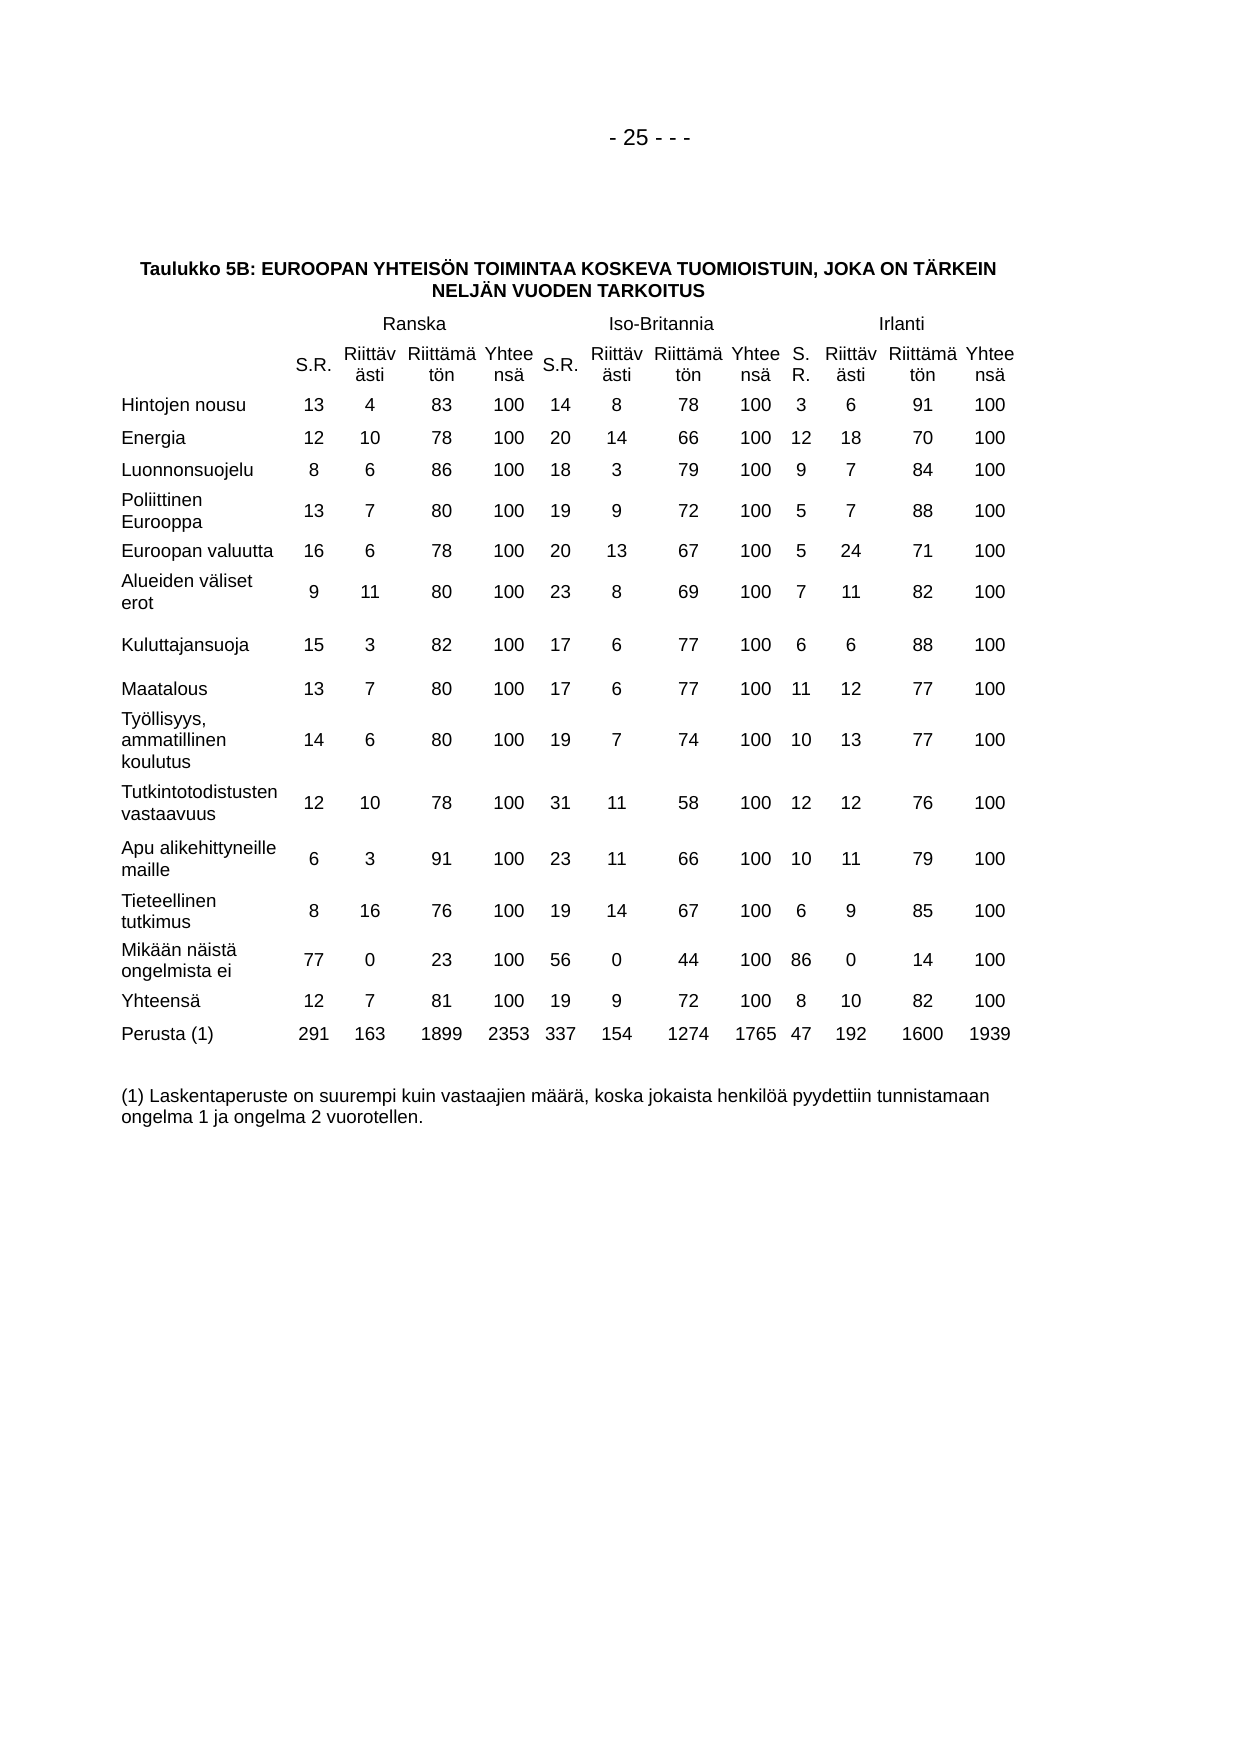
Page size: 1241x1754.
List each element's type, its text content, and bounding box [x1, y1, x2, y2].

table_cell 77 [650, 616, 727, 672]
table_cell 20 [538, 535, 583, 567]
table_cell 100 [727, 985, 784, 1017]
table_cell Euroopan valuutta [118, 535, 291, 567]
table_cell Maatalous [118, 672, 291, 704]
table_cell 100 [961, 486, 1019, 535]
table_cell 3 [785, 389, 817, 421]
table_cell 2353 [480, 1017, 538, 1049]
table_cell 100 [727, 936, 784, 984]
table_cell 3 [583, 454, 650, 486]
table_cell 0 [818, 936, 884, 984]
table_cell 100 [480, 936, 538, 984]
table_cell 11 [336, 567, 403, 616]
table_cell Poliittinen Eurooppa [118, 486, 291, 535]
table_cell 81 [403, 985, 480, 1017]
table_cell 100 [727, 831, 784, 887]
table_cell 67 [650, 535, 727, 567]
table_cell 19 [538, 486, 583, 535]
table_cell Riittämätön [650, 340, 727, 389]
table_cell 78 [650, 389, 727, 421]
table_cell 80 [403, 705, 480, 775]
table_cell 11 [583, 775, 650, 831]
table_cell 78 [403, 535, 480, 567]
table_cell [583, 1049, 650, 1082]
table_cell 5 [785, 535, 817, 567]
table_cell 6 [785, 887, 817, 936]
table_cell 71 [884, 535, 961, 567]
table_cell 10 [336, 421, 403, 453]
table_cell 84 [884, 454, 961, 486]
table_cell 13 [291, 486, 336, 535]
table_cell 23 [403, 936, 480, 984]
table_cell 69 [650, 567, 727, 616]
table_cell 6 [818, 616, 884, 672]
table_cell 23 [538, 567, 583, 616]
table_cell 17 [538, 616, 583, 672]
table_cell 80 [403, 486, 480, 535]
table_cell 100 [480, 672, 538, 704]
table_cell 19 [538, 705, 583, 775]
table_cell 83 [403, 389, 480, 421]
table_cell 12 [291, 985, 336, 1017]
table_cell 44 [650, 936, 727, 984]
table_cell 18 [818, 421, 884, 453]
table_cell 7 [336, 486, 403, 535]
table_header Taulukko 5B: EUROOPAN YHTEISÖN TOIMINTAA KOSKEVA TUOMIOISTUIN, JOKA ON TÄRKEIN NELJÄN VUODEN TARKOITUS [118, 252, 1019, 307]
table_cell 7 [583, 705, 650, 775]
table_cell 100 [480, 389, 538, 421]
table_cell 100 [480, 775, 538, 831]
table_cell 9 [785, 454, 817, 486]
table_cell 86 [403, 454, 480, 486]
table_cell Yhteensä [480, 340, 538, 389]
table_cell 78 [403, 775, 480, 831]
table_cell 100 [480, 831, 538, 887]
table_cell 47 [785, 1017, 817, 1049]
table_cell 13 [291, 672, 336, 704]
table_cell Iso-Britannia [538, 308, 784, 340]
table_cell Energia [118, 421, 291, 453]
table_cell [480, 1049, 538, 1082]
table_cell 16 [291, 535, 336, 567]
table_cell 13 [291, 389, 336, 421]
table_cell 66 [650, 831, 727, 887]
table_cell 14 [291, 705, 336, 775]
table_cell 7 [336, 985, 403, 1017]
table_cell 1274 [650, 1017, 727, 1049]
table_cell 6 [291, 831, 336, 887]
table_cell 100 [961, 672, 1019, 704]
table_cell 7 [818, 454, 884, 486]
table_cell 76 [884, 775, 961, 831]
table_cell 79 [650, 454, 727, 486]
table_cell 14 [538, 389, 583, 421]
table_cell 100 [961, 389, 1019, 421]
table_cell 192 [818, 1017, 884, 1049]
table_cell 100 [961, 454, 1019, 486]
table_cell 9 [583, 486, 650, 535]
table_cell 72 [650, 486, 727, 535]
table_cell [118, 1049, 291, 1082]
table_cell 11 [818, 831, 884, 887]
table_cell 100 [480, 985, 538, 1017]
table_cell 1899 [403, 1017, 480, 1049]
table_cell 291 [291, 1017, 336, 1049]
table_cell 77 [884, 705, 961, 775]
table_cell 1765 [727, 1017, 784, 1049]
table_cell 91 [403, 831, 480, 887]
table_cell 7 [818, 486, 884, 535]
table_cell 86 [785, 936, 817, 984]
table_cell (1) Laskentaperuste on suurempi kuin vastaajien määrä, koska jokaista henkilöä pyydettiin tunnistamaan ongelma 1 ja ongelma 2 vuorotellen. [118, 1082, 1019, 1131]
table_cell 79 [884, 831, 961, 887]
table_cell 6 [818, 389, 884, 421]
table_cell 9 [583, 985, 650, 1017]
table_cell 66 [650, 421, 727, 453]
table_cell 5 [785, 486, 817, 535]
table_cell 100 [727, 672, 784, 704]
table_cell S.R. [785, 340, 817, 389]
table_cell 8 [785, 985, 817, 1017]
table_cell Kuluttajansuoja [118, 616, 291, 672]
table_cell 6 [336, 535, 403, 567]
table_cell 8 [583, 389, 650, 421]
table_cell 100 [727, 616, 784, 672]
table_cell 10 [336, 775, 403, 831]
table_cell Luonnonsuojelu [118, 454, 291, 486]
table_cell 0 [336, 936, 403, 984]
table_cell 100 [961, 535, 1019, 567]
table_cell 12 [785, 421, 817, 453]
table_cell 100 [727, 454, 784, 486]
table_cell 91 [884, 389, 961, 421]
table_cell 56 [538, 936, 583, 984]
table_cell [336, 1049, 403, 1082]
table_cell Riittävästi [336, 340, 403, 389]
table_cell [118, 340, 291, 389]
table_cell 77 [884, 672, 961, 704]
table_cell 7 [785, 567, 817, 616]
table_cell 76 [403, 887, 480, 936]
table_cell 10 [818, 985, 884, 1017]
table_cell 154 [583, 1017, 650, 1049]
table_cell 100 [480, 486, 538, 535]
table_cell 1600 [884, 1017, 961, 1049]
table_cell 6 [583, 616, 650, 672]
table_cell 100 [727, 486, 784, 535]
table_cell 67 [650, 887, 727, 936]
table_cell 100 [480, 421, 538, 453]
table_cell 18 [538, 454, 583, 486]
table_cell Yhteensä [961, 340, 1019, 389]
table_cell 85 [884, 887, 961, 936]
table_cell Tieteellinen tutkimus [118, 887, 291, 936]
table_cell 72 [650, 985, 727, 1017]
table_cell 88 [884, 616, 961, 672]
table_cell Yhteensä [118, 985, 291, 1017]
table_cell [884, 1049, 961, 1082]
table_cell 88 [884, 486, 961, 535]
table_cell Riittävästi [818, 340, 884, 389]
table_cell 20 [538, 421, 583, 453]
table_cell 12 [291, 421, 336, 453]
table_cell 4 [336, 389, 403, 421]
table_cell 74 [650, 705, 727, 775]
table_cell 23 [538, 831, 583, 887]
table_cell S.R. [538, 340, 583, 389]
table_cell [785, 1049, 817, 1082]
table_cell 12 [818, 775, 884, 831]
table_cell 16 [336, 887, 403, 936]
table_cell 11 [785, 672, 817, 704]
table_cell Ranska [291, 308, 538, 340]
table_cell 1939 [961, 1017, 1019, 1049]
table_cell 82 [403, 616, 480, 672]
table_cell 8 [291, 887, 336, 936]
table_cell 100 [727, 389, 784, 421]
table_cell 17 [538, 672, 583, 704]
table_cell Tutkintotodistusten vastaavuus [118, 775, 291, 831]
table_cell 14 [884, 936, 961, 984]
table_cell 31 [538, 775, 583, 831]
table_cell S.R. [291, 340, 336, 389]
table_cell 58 [650, 775, 727, 831]
table_cell 6 [785, 616, 817, 672]
table_cell 100 [480, 454, 538, 486]
table_cell Työllisyys, ammatillinen koulutus [118, 705, 291, 775]
table_cell 82 [884, 567, 961, 616]
table_cell 8 [291, 454, 336, 486]
table_cell 12 [291, 775, 336, 831]
table_cell 13 [818, 705, 884, 775]
table_cell [818, 1049, 884, 1082]
table_cell Riittämätön [403, 340, 480, 389]
table_cell 11 [818, 567, 884, 616]
table_cell 3 [336, 616, 403, 672]
table_cell 100 [480, 535, 538, 567]
table_cell [291, 1049, 336, 1082]
table_cell [650, 1049, 727, 1082]
table_cell 100 [727, 705, 784, 775]
table_cell 100 [961, 616, 1019, 672]
table_cell 9 [818, 887, 884, 936]
table_cell 100 [727, 567, 784, 616]
table_cell 100 [961, 831, 1019, 887]
table_cell 19 [538, 985, 583, 1017]
table_cell 12 [785, 775, 817, 831]
table_cell 100 [727, 535, 784, 567]
table_cell 6 [583, 672, 650, 704]
table_cell 100 [961, 421, 1019, 453]
table_cell 9 [291, 567, 336, 616]
table_cell 3 [336, 831, 403, 887]
table_cell 11 [583, 831, 650, 887]
table_cell 80 [403, 672, 480, 704]
table_cell 0 [583, 936, 650, 984]
table_cell Hintojen nousu [118, 389, 291, 421]
table_cell [118, 308, 291, 340]
table_cell Perusta (1) [118, 1017, 291, 1049]
table_cell Mikään näistä ongelmista ei [118, 936, 291, 984]
table_cell 70 [884, 421, 961, 453]
table_cell 6 [336, 454, 403, 486]
table_cell Alueiden väliset erot [118, 567, 291, 616]
table_cell 100 [961, 567, 1019, 616]
table_cell 12 [818, 672, 884, 704]
table_cell 7 [336, 672, 403, 704]
table_cell 10 [785, 705, 817, 775]
table_cell 78 [403, 421, 480, 453]
table_cell [727, 1049, 784, 1082]
table_cell 100 [961, 705, 1019, 775]
table_cell Yhteensä [727, 340, 784, 389]
table_cell 14 [583, 421, 650, 453]
table_cell 15 [291, 616, 336, 672]
table_cell 100 [480, 567, 538, 616]
table_cell [538, 1049, 583, 1082]
table_cell 100 [961, 936, 1019, 984]
table_cell 80 [403, 567, 480, 616]
table_cell Apu alikehittyneille maille [118, 831, 291, 887]
table_cell 24 [818, 535, 884, 567]
table_cell Riittävästi [583, 340, 650, 389]
table_cell [961, 1049, 1019, 1082]
table_cell 100 [727, 421, 784, 453]
table_cell 77 [291, 936, 336, 984]
table_cell 100 [961, 887, 1019, 936]
table_cell Riittämätön [884, 340, 961, 389]
table_cell 13 [583, 535, 650, 567]
table_cell 100 [480, 887, 538, 936]
table_cell 100 [727, 775, 784, 831]
table_cell 10 [785, 831, 817, 887]
table_cell Irlanti [785, 308, 1019, 340]
table_cell 19 [538, 887, 583, 936]
table_cell 100 [480, 705, 538, 775]
table_cell 163 [336, 1017, 403, 1049]
table_cell 14 [583, 887, 650, 936]
table_cell 82 [884, 985, 961, 1017]
table_cell 8 [583, 567, 650, 616]
table_cell 100 [480, 616, 538, 672]
table_cell 100 [961, 775, 1019, 831]
table_cell 337 [538, 1017, 583, 1049]
table_cell [403, 1049, 480, 1082]
table_cell 100 [961, 985, 1019, 1017]
table_cell 100 [727, 887, 784, 936]
table_cell 6 [336, 705, 403, 775]
table_cell 77 [650, 672, 727, 704]
